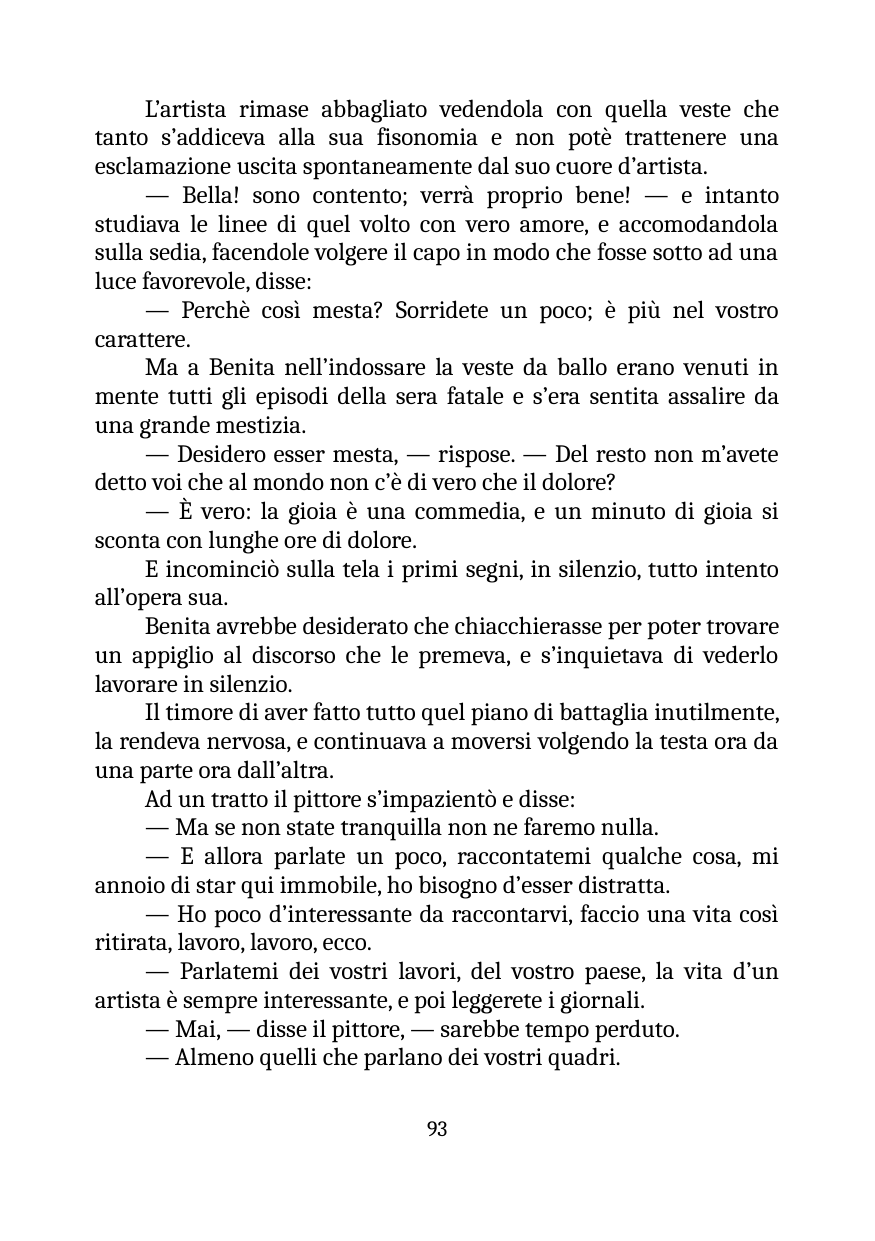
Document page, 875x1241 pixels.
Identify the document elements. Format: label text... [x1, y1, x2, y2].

text — Mai, — disse il pittore, — sarebbe tempo perduto. [94, 1014, 779, 1043]
text — Bella! sono contento; verrà proprio bene! — e intanto studiava le linee di quel volto con vero amore, e accomodandola sulla sedia, facendole volgere il capo in modo che fosse sotto ad una luce favorevole, disse: [94, 181, 779, 296]
text — È vero: la gioia è una commedia, e un minuto di gioia si sconta con lunghe ore di dolore. [94, 497, 779, 554]
text — Desidero esser mesta, — rispose. — Del resto non m’avete detto voi che al mondo non c’è di vero che il dolore? [94, 439, 779, 497]
text — Almeno quelli che parlano dei vostri quadri. [94, 1043, 779, 1072]
text Il timore di aver fatto tutto quel piano di battaglia inutilmente, la rendeva nervosa, e continuava a moversi volgendo la testa ora da una parte ora dall’altra. [94, 698, 779, 784]
text — Ma se non state tranquilla non ne faremo nulla. [94, 813, 779, 842]
text — E allora parlate un poco, raccontatemi qualche cosa, mi annoio di star qui immobile, ho bisogno d’esser distratta. [94, 842, 779, 899]
text E incominciò sulla tela i primi segni, in silenzio, tutto intento all’opera sua. [94, 554, 779, 612]
text Ma a Benita nell’indossare la veste da ballo erano venuti in mente tutti gli episodi della sera fatale e s’era sentita assalire da una grande mestizia. [94, 353, 779, 439]
text — Perchè così mesta? Sorridete un poco; è più nel vostro carattere. [94, 296, 779, 353]
text Ad un tratto il pittore s’impazientò e disse: [94, 784, 779, 813]
text L’artista rimase abbagliato vedendola con quella veste che tanto s’addiceva alla sua fisonomia e non potè trattenere una esclamazione uscita spontaneamente dal suo cuore d’artista. [94, 94, 779, 181]
text — Ho poco d’interessante da raccontarvi, faccio una vita così ritirata, lavoro, lavoro, ecco. [94, 899, 779, 957]
text — Parlatemi dei vostri lavori, del vostro paese, la vita d’un artista è sempre interessante, e poi leggerete i giornali. [94, 957, 779, 1014]
text Benita avrebbe desiderato che chiacchierasse per poter trovare un appiglio al discorso che le premeva, e s’inquietava di vederlo lavorare in silenzio. [94, 612, 779, 698]
